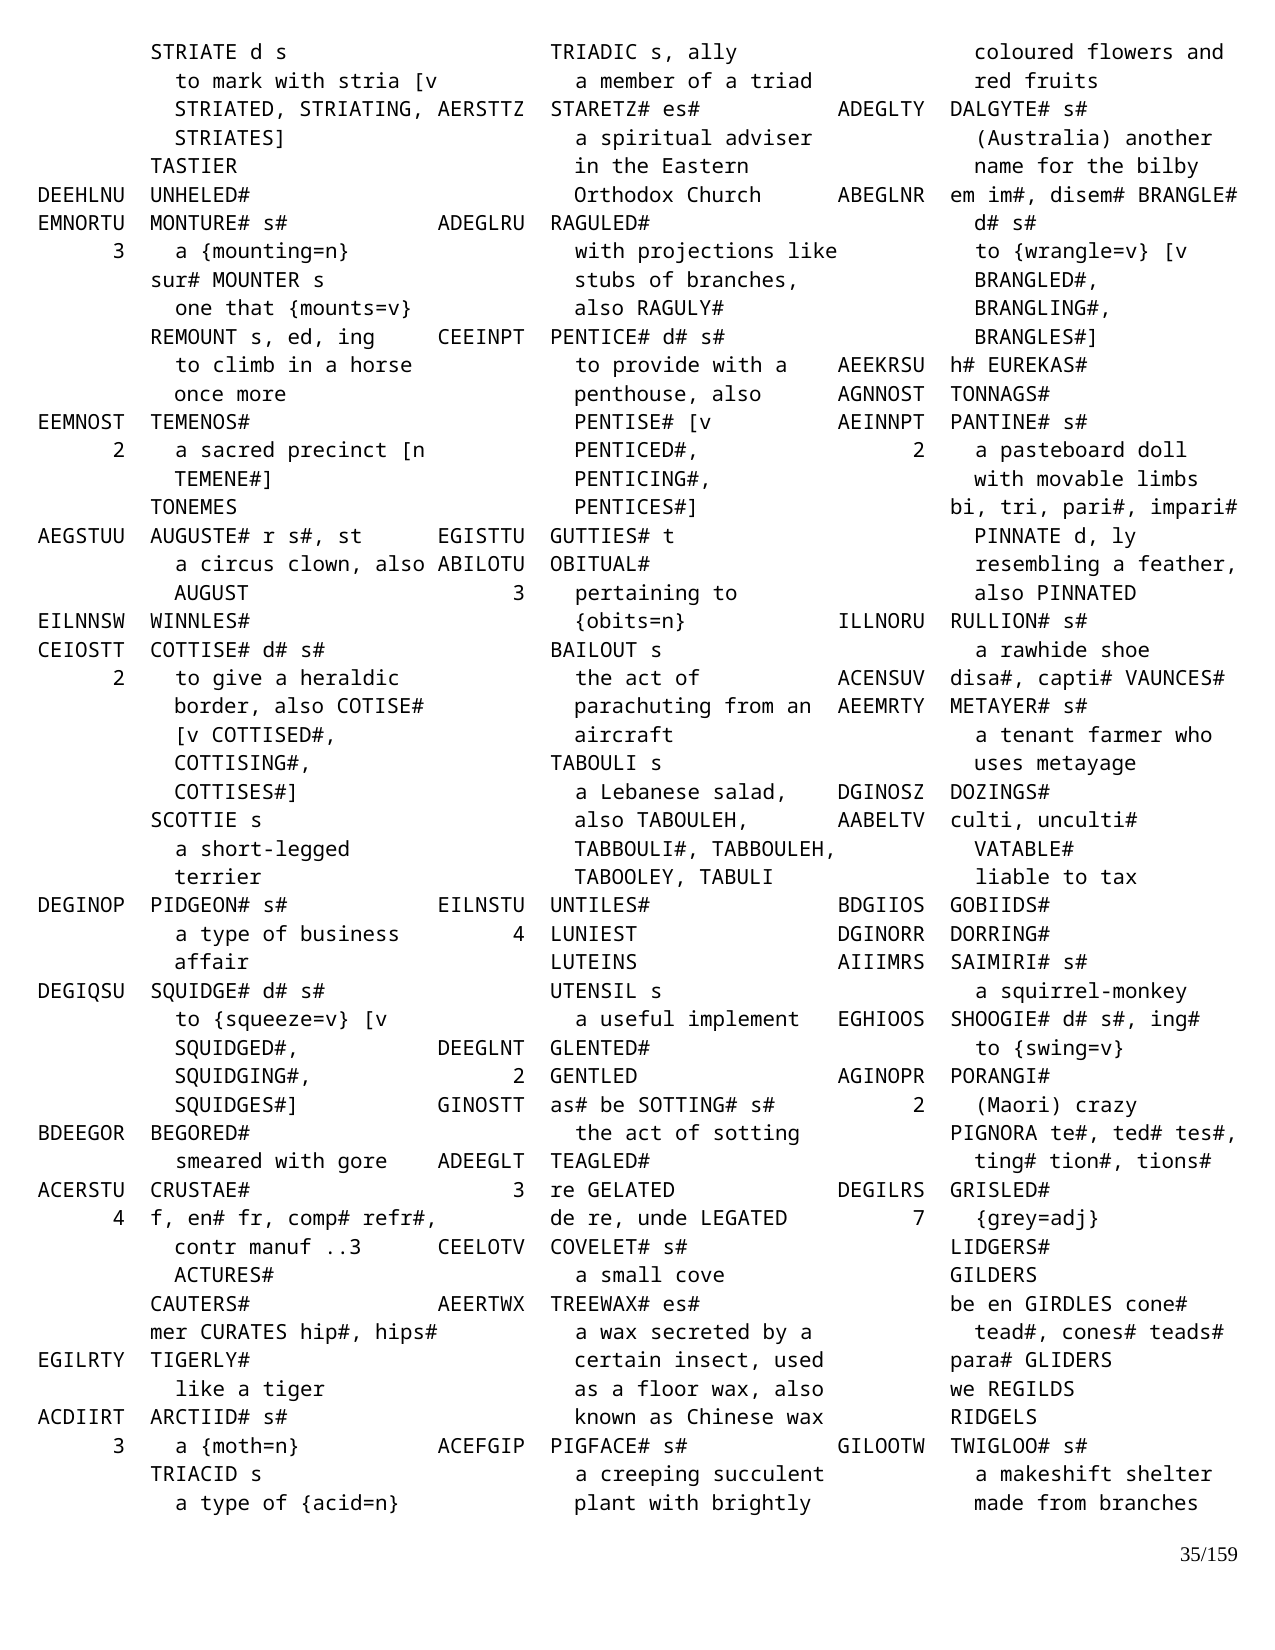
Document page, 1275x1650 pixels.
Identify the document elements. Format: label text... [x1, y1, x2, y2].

text one that {mounts=v} [37, 293, 437, 322]
text LUTEINS [437, 947, 837, 976]
text to climb in a horse once more [37, 350, 437, 407]
text to {wrangle=v} [v BRANGLED#, BRANGLING#, BRANGLES#] [837, 237, 1237, 350]
text AGNNOST TONNAGS# [837, 379, 1237, 407]
text EGISTTU GUTTIES# t [437, 521, 837, 549]
text DEGINOP PIDGEON# s# [37, 891, 437, 919]
text a tenant farmer who uses metayage [837, 720, 1237, 777]
text TRIADIC s, ally [437, 37, 837, 66]
text EILNSTU UNTILES# [437, 891, 837, 919]
text REMOUNT s, ed, ing [37, 322, 437, 350]
text smeared with gore [37, 1147, 437, 1175]
text CEEINPT PENTICE# d# s# [437, 322, 837, 350]
text BDEEGOR BEGORED# [37, 1118, 437, 1147]
text AEGSTUU AUGUSTE# r s#, st [37, 521, 437, 549]
text ADEEGLT TEAGLED# [437, 1147, 837, 1175]
text sur# MOUNTER s [37, 265, 437, 293]
text EEMNOST TEMENOS# [37, 407, 437, 436]
text 3 pertaining to {obits=n} [437, 578, 837, 635]
text RIDGELS [837, 1402, 1237, 1431]
text para# GLIDERS [837, 1346, 1237, 1374]
text liable to tax [837, 862, 1237, 891]
text de re, unde LEGATED [437, 1203, 837, 1232]
text CAUTERS# [37, 1289, 437, 1317]
text mer CURATES hip#, hips# [37, 1317, 437, 1346]
text a Lebanese salad, also TABOULEH, TABBOULI#, TABBOULEH, TABOOLEY, TABULI [437, 777, 837, 891]
text CEIOSTT COTTISE# d# s# [37, 635, 437, 663]
text AEEMRTY METAYER# s# [837, 692, 1237, 720]
text 4 f, en# fr, comp# refr#, contr manuf ..3 ACTURES# [37, 1203, 437, 1289]
text ACERSTU CRUSTAE# [37, 1175, 437, 1203]
text EGILRTY TIGERLY# [37, 1346, 437, 1374]
text 7 {grey=adj} [837, 1203, 1237, 1232]
text TABOULI s [437, 748, 837, 777]
text a short-legged terrier [37, 834, 437, 891]
text a circus clown, also AUGUST [37, 549, 437, 606]
text we REGILDS [837, 1374, 1237, 1402]
text AABELTV culti, unculti# VATABLE# [837, 805, 1237, 862]
text 3 a {mounting=n} [37, 237, 437, 265]
text ACDIIRT ARCTIID# s# [37, 1402, 437, 1431]
text BAILOUT s [437, 635, 837, 663]
text TONEMES [37, 492, 437, 521]
text DEGIQSU SQUIDGE# d# s# [37, 976, 437, 1004]
text DEEHLNU UNHELED# [37, 180, 437, 208]
text AEERTWX TREEWAX# es# [437, 1289, 837, 1317]
text a creeping succulent plant with brightly [437, 1459, 837, 1516]
text TRIACID s [37, 1459, 437, 1488]
text AEEKRSU h# EUREKAS# [837, 350, 1237, 379]
text to {swing=v} [837, 1033, 1237, 1061]
text ACEFGIP PIGFACE# s# [437, 1431, 837, 1459]
text to {squeeze=v} [v SQUIDGED#, SQUIDGING#, SQUIDGES#] [37, 1004, 437, 1118]
text the act of sotting [437, 1118, 837, 1147]
text AEINNPT PANTINE# s# [837, 407, 1237, 436]
text DGINORR DORRING# [837, 919, 1237, 947]
text a small cove [437, 1260, 837, 1289]
text 4 LUNIEST [437, 919, 837, 947]
text EGHIOOS SHOOGIE# d# s#, ing# [837, 1004, 1237, 1033]
text UTENSIL s [437, 976, 837, 1004]
text with projections like stubs of branches, also RAGULY# [437, 237, 837, 322]
text BDGIIOS GOBIIDS# [837, 891, 1237, 919]
text DEGILRS GRISLED# [837, 1175, 1237, 1203]
text 2 (Maori) crazy [837, 1090, 1237, 1118]
text CEELOTV COVELET# s# [437, 1232, 837, 1260]
text ACENSUV disa#, capti# VAUNCES# [837, 663, 1237, 692]
text GILDERS [837, 1260, 1237, 1289]
text to provide with a penthouse, also PENTISE# [v PENTICED#, PENTICING#, PENTICES#] [437, 350, 837, 521]
text 3 a {moth=n} [37, 1431, 437, 1459]
text (Australia) another name for the bilby [837, 123, 1237, 180]
text a useful implement [437, 1004, 837, 1033]
text resembling a feather, also PINNATED [837, 549, 1237, 606]
text EILNNSW WINNLES# [37, 606, 437, 635]
text ABEGLNR em im#, disem# BRANGLE# d# s# [837, 180, 1237, 237]
text 3 re GELATED [437, 1175, 837, 1203]
text a squirrel-monkey [837, 976, 1237, 1004]
text SCOTTIE s [37, 805, 437, 834]
text be en GIRDLES cone# tead#, cones# teads# [837, 1289, 1237, 1346]
text like a tiger [37, 1374, 437, 1402]
text TASTIER [37, 151, 437, 180]
text a type of business affair [37, 919, 437, 976]
text AIIIMRS SAIMIRI# s# [837, 947, 1237, 976]
text a rawhide shoe [837, 635, 1237, 663]
text bi, tri, pari#, impari# PINNATE d, ly [837, 492, 1237, 549]
text a makeshift shelter made from branches [837, 1459, 1237, 1516]
text a type of {acid=n} [37, 1488, 437, 1516]
text 2 a sacred precinct [n TEMENE#] [37, 436, 437, 492]
text ADEGLRU RAGULED# [437, 208, 837, 237]
text GILOOTW TWIGLOO# s# [837, 1431, 1237, 1459]
text 2 to give a heraldic border, also COTISE# [v COTTISED#, COTTISING#, COTTISES#] [37, 663, 437, 805]
text GINOSTT as# be SOTTING# s# [437, 1090, 837, 1118]
text LIDGERS# [837, 1232, 1237, 1260]
text AERSTTZ STARETZ# es# [437, 94, 837, 123]
text a member of a triad [437, 66, 837, 94]
text EMNORTU MONTURE# s# [37, 208, 437, 237]
text ILLNORU RULLION# s# [837, 606, 1237, 635]
text 2 GENTLED [437, 1061, 837, 1090]
text coloured flowers and red fruits [837, 37, 1237, 94]
text to mark with stria [v STRIATED, STRIATING, STRIATES] [37, 66, 437, 151]
text ABILOTU OBITUAL# [437, 549, 837, 578]
text DGINOSZ DOZINGS# [837, 777, 1237, 805]
text ADEGLTY DALGYTE# s# [837, 94, 1237, 123]
text STRIATE d s [37, 37, 437, 66]
text PIGNORA te#, ted# tes#, ting# tion#, tions# [837, 1118, 1237, 1175]
text a spiritual adviser in the Eastern Orthodox Church [437, 123, 837, 208]
text 2 a pasteboard doll with movable limbs [837, 436, 1237, 492]
text the act of parachuting from an aircraft [437, 663, 837, 748]
text a wax secreted by a certain insect, used as a floor wax, also known as Chinese wax [437, 1317, 837, 1431]
text DEEGLNT GLENTED# [437, 1033, 837, 1061]
text AGINOPR PORANGI# [837, 1061, 1237, 1090]
